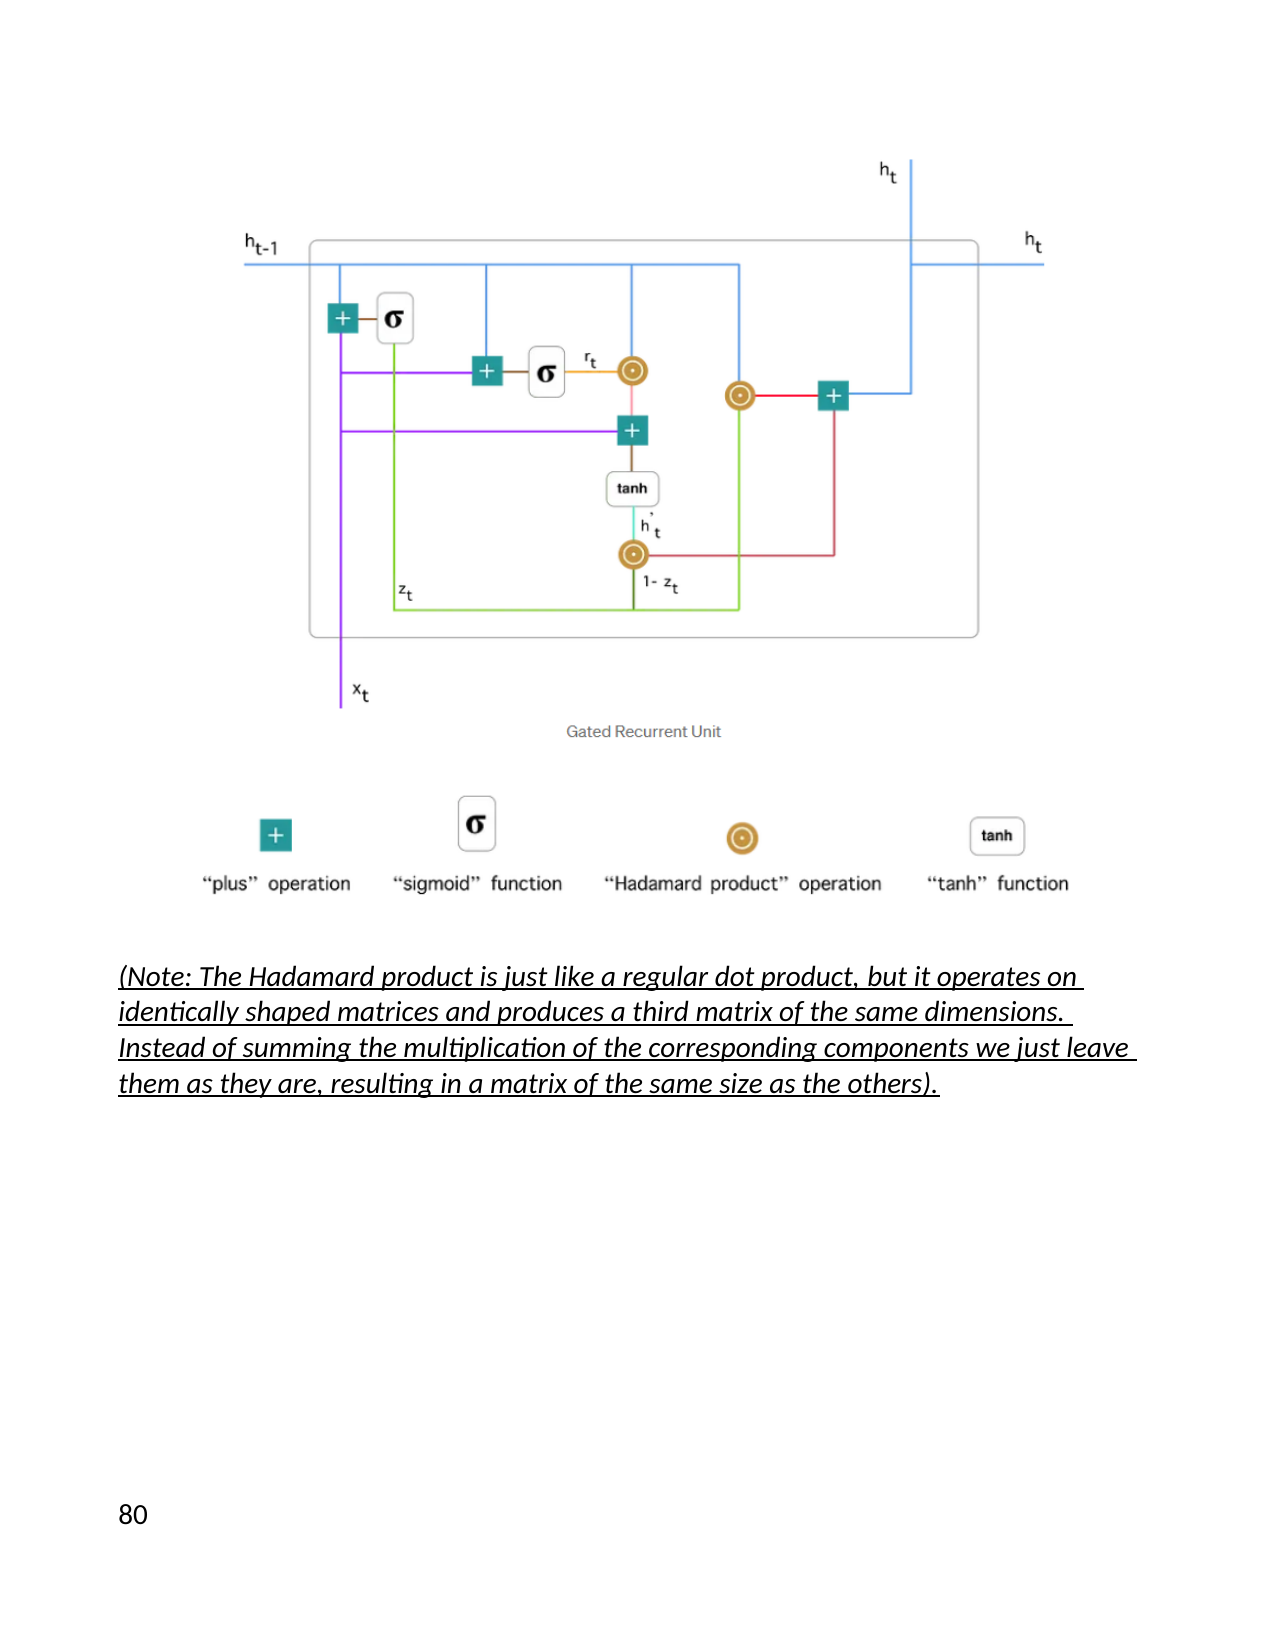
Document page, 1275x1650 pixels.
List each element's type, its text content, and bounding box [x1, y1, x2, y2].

text (Note: The Hadamard product is just like a regular dot product, but it operates on identically shaped matrices and produces a third matrix of the same dimensions. Instead of summing the multiplication of the corresponding components we just leave them as they are, resulting in a matrix of the same size as the others). [118, 958, 1157, 1100]
picture [177, 786, 1098, 923]
picture [201, 151, 1053, 751]
